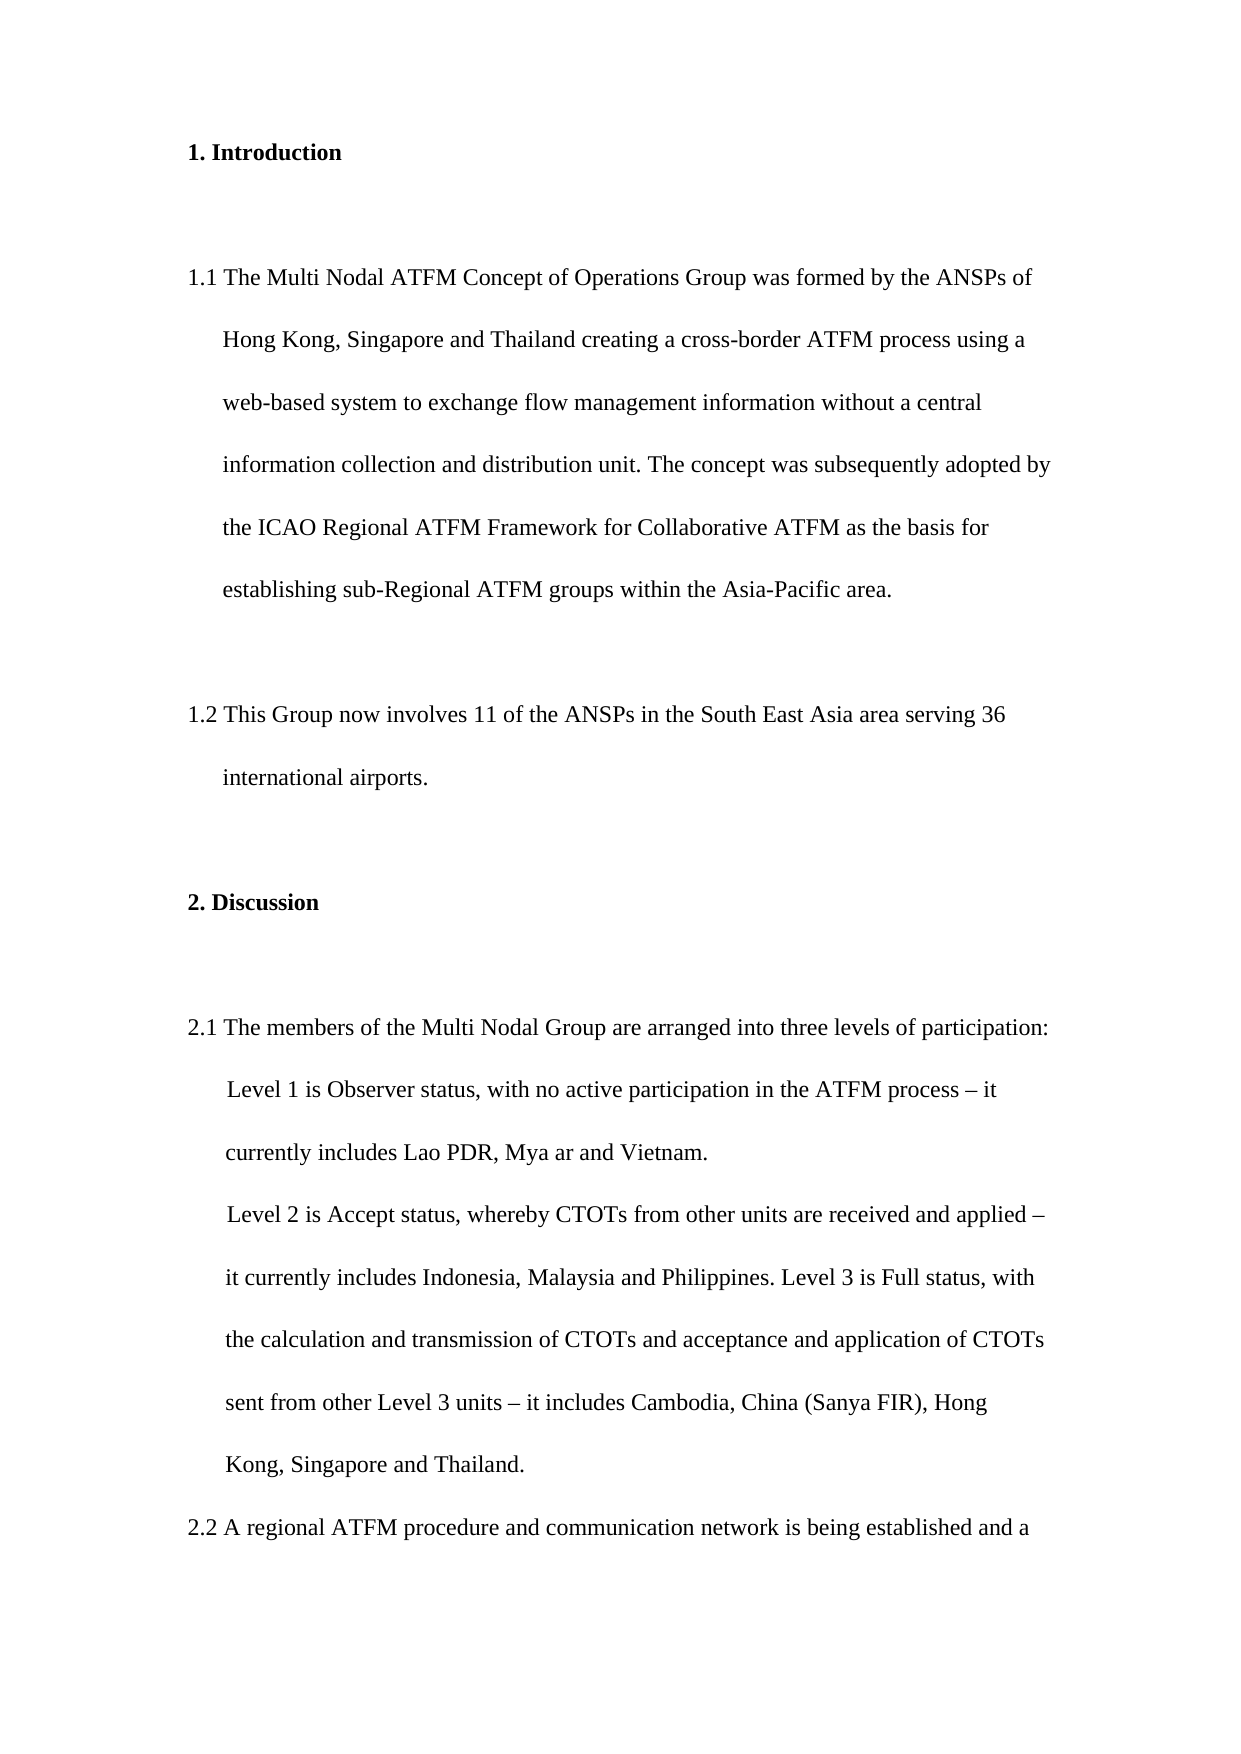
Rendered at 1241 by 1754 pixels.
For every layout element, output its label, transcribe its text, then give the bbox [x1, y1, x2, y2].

text 2.1 The members of the Multi Nodal Group are arranged into three levels of participation: [187, 985, 1053, 1048]
text 1.2 This Group now involves 11 of the ANSPs in the South East Asia area serving 36 international airports. [187, 673, 1053, 798]
text Level 1 is Observer status, with no active participation in the ATFM process – it currently includes Lao PDR, Mya ar and Vietnam. [225, 1048, 1053, 1173]
text 1.1 The Multi Nodal ATFM Concept of Operations Group was formed by the ANSPs of Hong Kong, Singapore and Thailand creating a cross-border ATFM process using a web-based system to exchange flow management information without a central information collection and distribution unit. The concept was subsequently adopted by the ICAO Regional ATFM Framework for Collaborative ATFM as the basis for establishing sub-Regional ATFM groups within the Asia-Pacific area. [187, 235, 1053, 610]
text Level 2 is Accept status, whereby CTOTs from other units are received and applied – it currently includes Indonesia, Malaysia and Philippines. Level 3 is Full status, with the calculation and transmission of CTOTs and acceptance and application of CTOTs sent from other Level 3 units – it includes Cambodia, China (Sanya FIR), Hong Kong, Singapore and Thailand. [225, 1173, 1053, 1485]
text 2.2 A regional ATFM procedure and communication network is being established and a [187, 1485, 1053, 1548]
text 1. Introduction [187, 110, 1053, 173]
text 2. Discussion [187, 860, 1053, 923]
